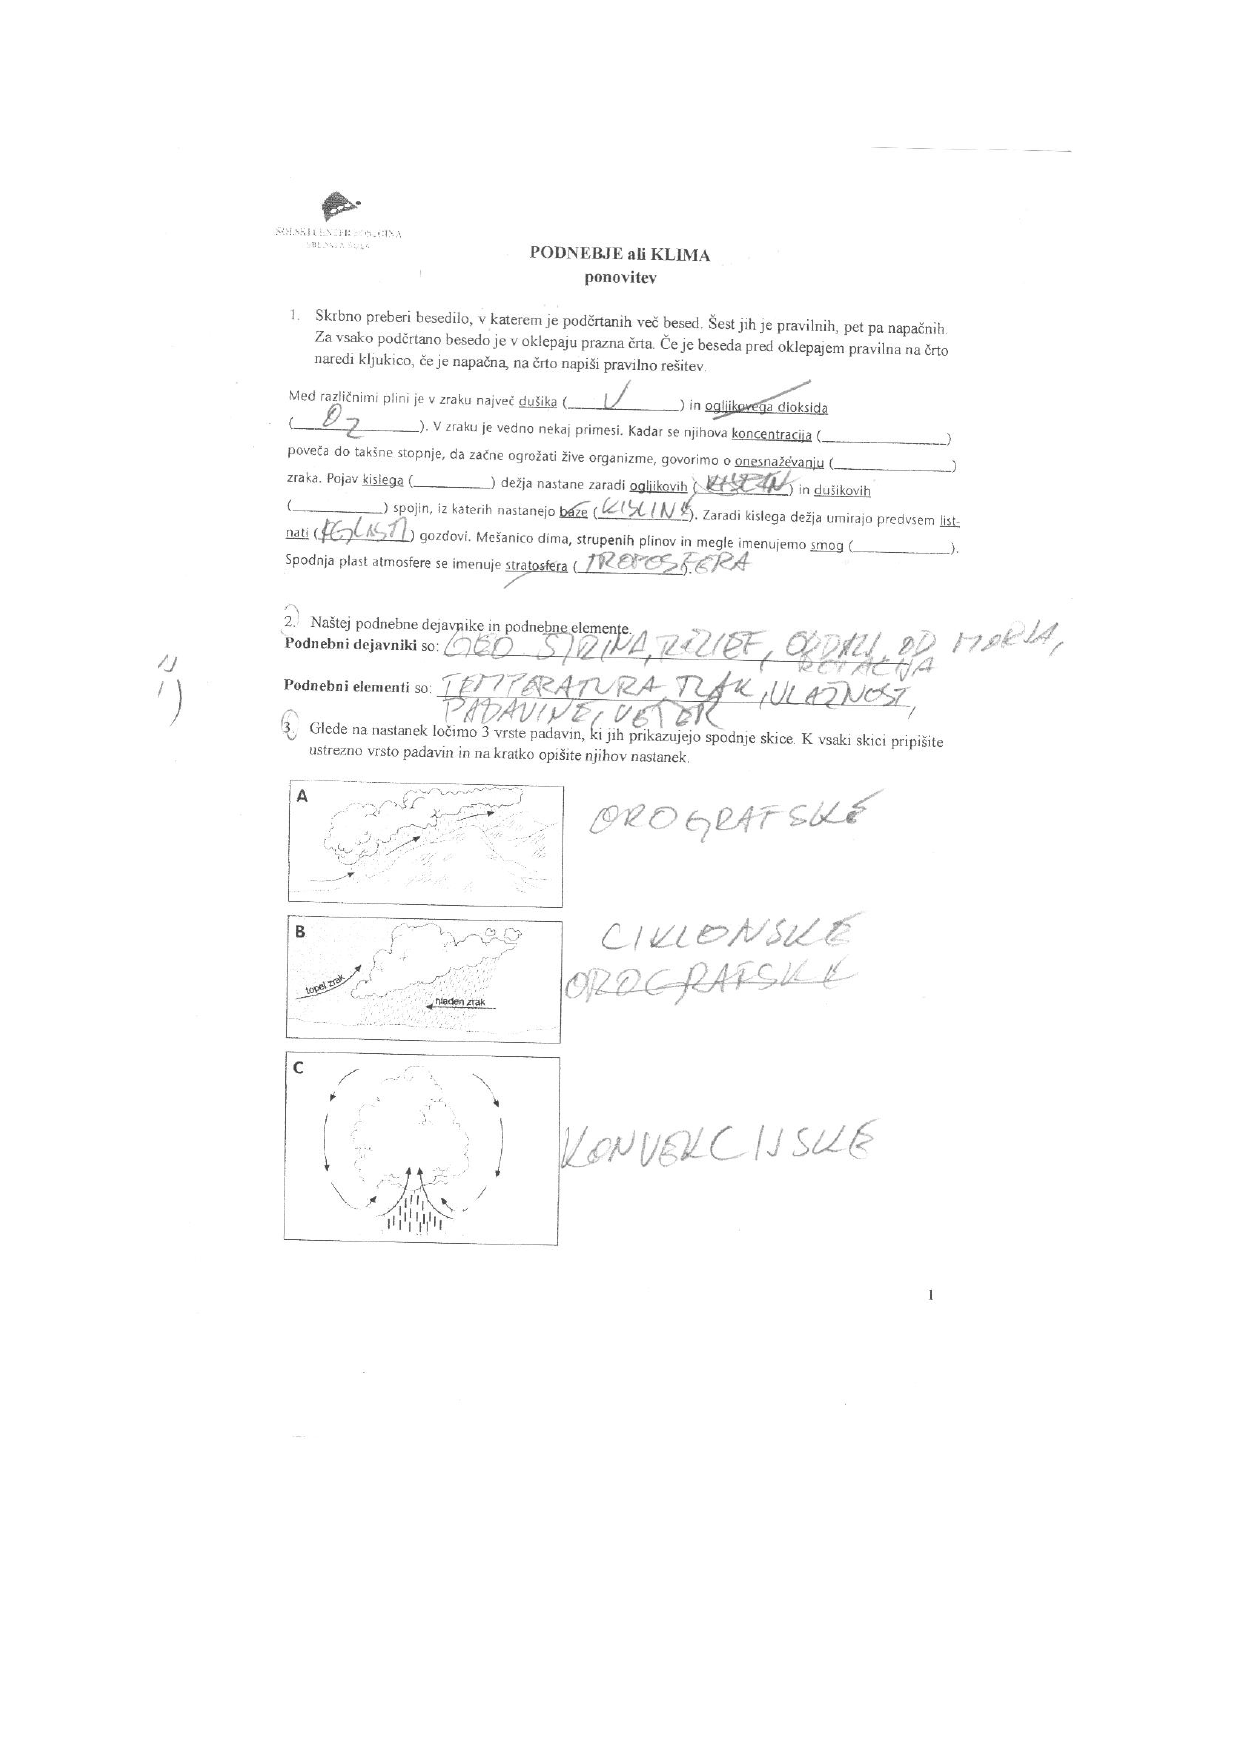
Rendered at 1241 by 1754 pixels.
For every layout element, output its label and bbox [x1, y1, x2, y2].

picture [147, 147, 1093, 1448]
